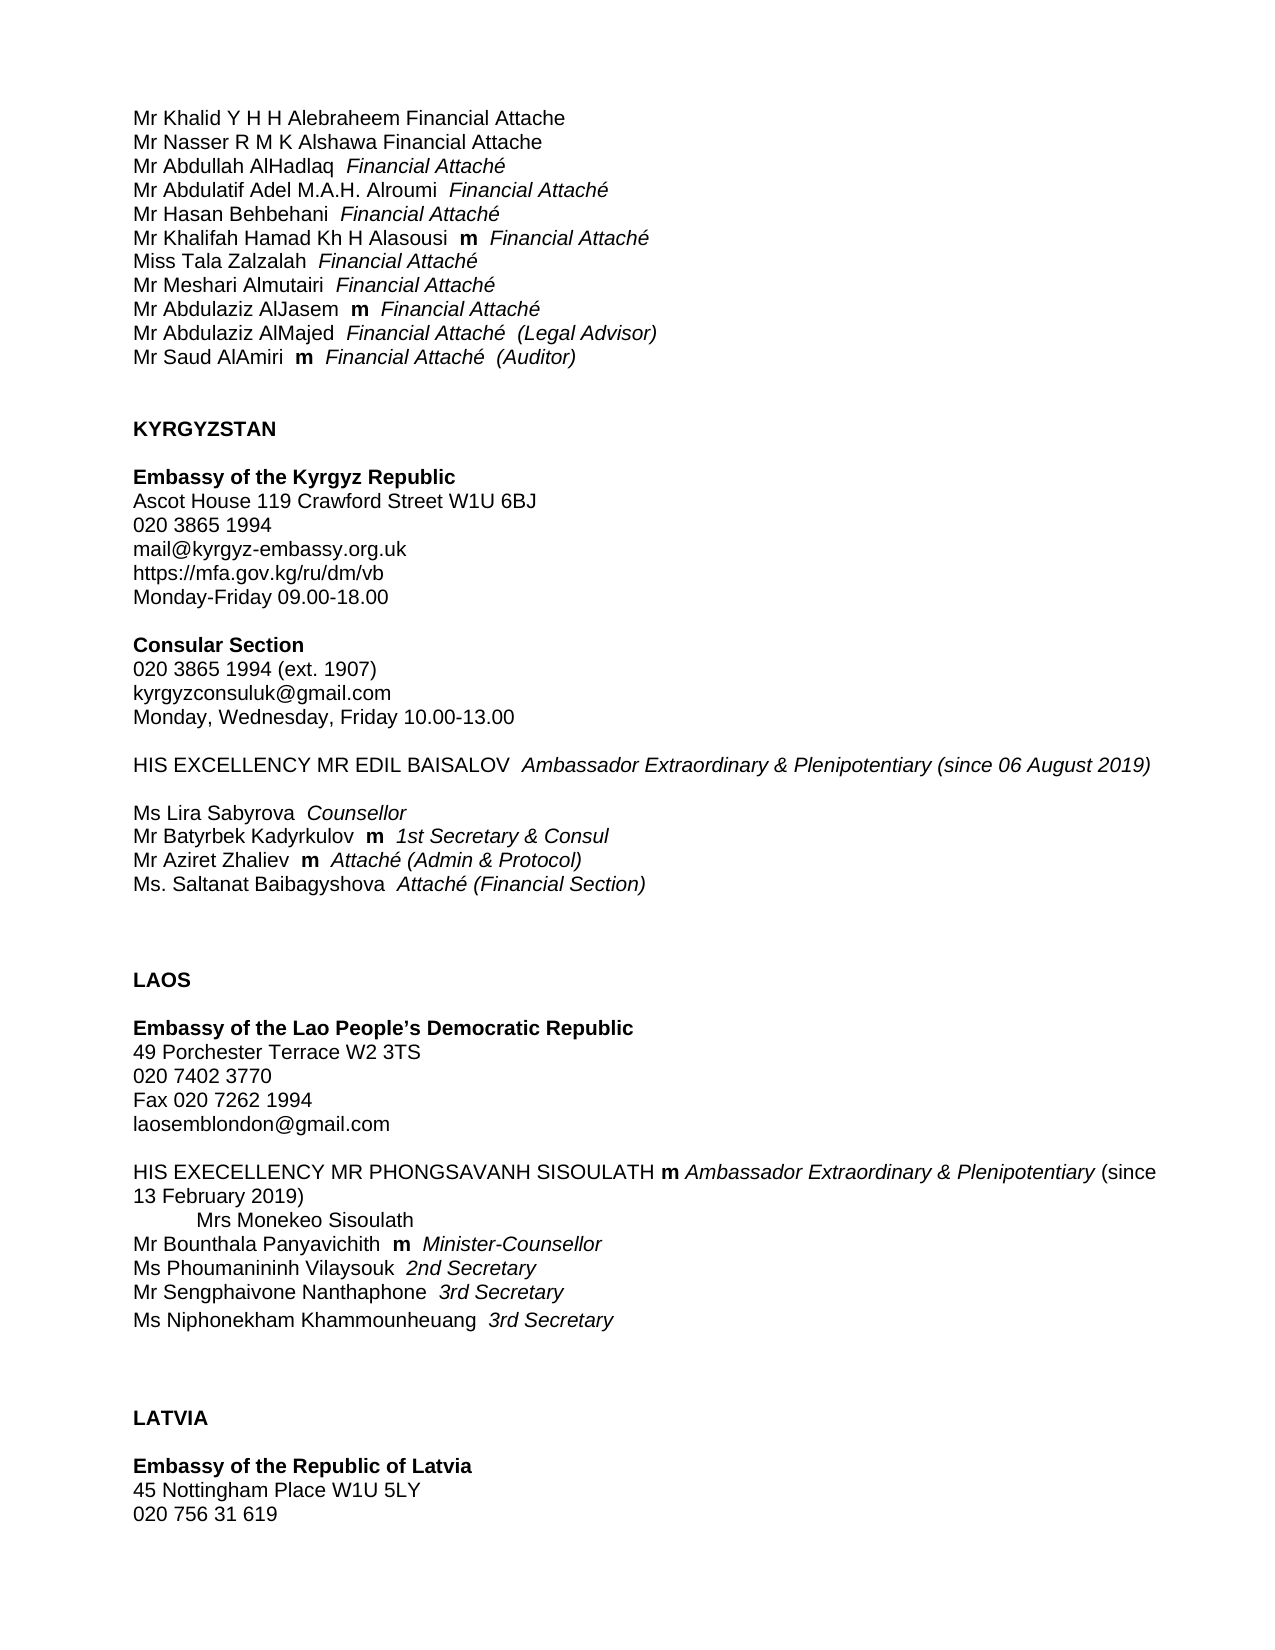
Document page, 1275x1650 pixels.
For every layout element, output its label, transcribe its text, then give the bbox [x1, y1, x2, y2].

text HIS EXCELLENCY MR EDIL BAISALOV Ambassador Extraordinary & Plenipotentiary (since 06 August 2019) [133, 752, 1181, 776]
text Mr Nasser R M K Alshawa Financial Attache [133, 129, 1181, 153]
text Ascot House 119 Crawford Street W1U 6BJ [133, 489, 1181, 513]
text https://mfa.gov.kg/ru/dm/vb [133, 561, 1181, 585]
text Mr Abdulaziz AlJasem m Financial Attaché [133, 297, 1181, 321]
text Mr Abdullah AlHadlaq Financial Attaché [133, 153, 1181, 177]
text Fax 020 7262 1994 [133, 1088, 1181, 1112]
subtitle Embassy of the Kyrgyz Republic [133, 465, 1181, 489]
text Miss Tala Zalzalah Financial Attaché [133, 249, 1181, 273]
text Mr Hasan Behbehani Financial Attaché [133, 201, 1181, 225]
text 49 Porchester Terrace W2 3TS [133, 1040, 1181, 1064]
text 020 3865 1994 [133, 513, 1181, 537]
text Mrs Monekeo Sisoulath [133, 1208, 1181, 1232]
text Mr Khalid Y H H Alebraheem Financial Attache [133, 106, 1181, 129]
text 020 3865 1994 (ext. 1907) [133, 657, 1181, 681]
subtitle KYRGYZSTAN [133, 417, 1181, 441]
text Mr Abdulatif Adel M.A.H. Alroumi Financial Attaché [133, 177, 1181, 201]
text 45 Nottingham Place W1U 5LY [133, 1478, 1181, 1502]
text 020 756 31 619 [133, 1502, 1181, 1526]
text Mr Abdulaziz AlMajed Financial Attaché (Legal Advisor) [133, 321, 1181, 345]
text kyrgyzconsuluk@gmail.com [133, 681, 1181, 704]
text laosemblondon@gmail.com [133, 1112, 1181, 1136]
text Mr Batyrbek Kadyrkulov m 1st Secretary & Consul [133, 824, 1181, 848]
text Ms. Saltanat Baibagyshova Attaché (Financial Section) [133, 872, 1181, 896]
text Ms Phoumanininh Vilaysouk 2nd Secretary [133, 1256, 1181, 1279]
text HIS EXECELLENCY MR PHONGSAVANH SISOULATH m Ambassador Extraordinary & Plenipotentiary (since 13 February 2019) [133, 1160, 1181, 1208]
text Mr Bounthala Panyavichith m Minister-Counsellor [133, 1232, 1181, 1256]
text Embassy of the Lao People’s Democratic Republic [133, 1016, 1181, 1040]
text mail@kyrgyz-embassy.org.uk [133, 537, 1181, 561]
text Mr Saud AlAmiri m Financial Attaché (Auditor) [133, 345, 1181, 369]
text Monday, Wednesday, Friday 10.00-13.00 [133, 704, 1181, 728]
text 020 7402 3770 [133, 1064, 1181, 1088]
text Mr Aziret Zhaliev m Attaché (Admin & Protocol) [133, 848, 1181, 872]
text Consular Section [133, 633, 1181, 657]
text Mr Meshari Almutairi Financial Attaché [133, 273, 1181, 297]
text Ms Niphonekham Khammounheuang 3rd Secretary [133, 1303, 1181, 1334]
text Embassy of the Republic of Latvia [133, 1454, 1181, 1478]
text Mr Sengphaivone Nanthaphone 3rd Secretary [133, 1279, 1181, 1303]
text LAOS [133, 968, 1181, 992]
text Mr Khalifah Hamad Kh H Alasousi m Financial Attaché [133, 225, 1181, 249]
subtitle LATVIA [133, 1406, 1181, 1430]
text Ms Lira Sabyrova Counsellor [133, 800, 1181, 824]
text Monday-Friday 09.00-18.00 [133, 585, 1181, 609]
